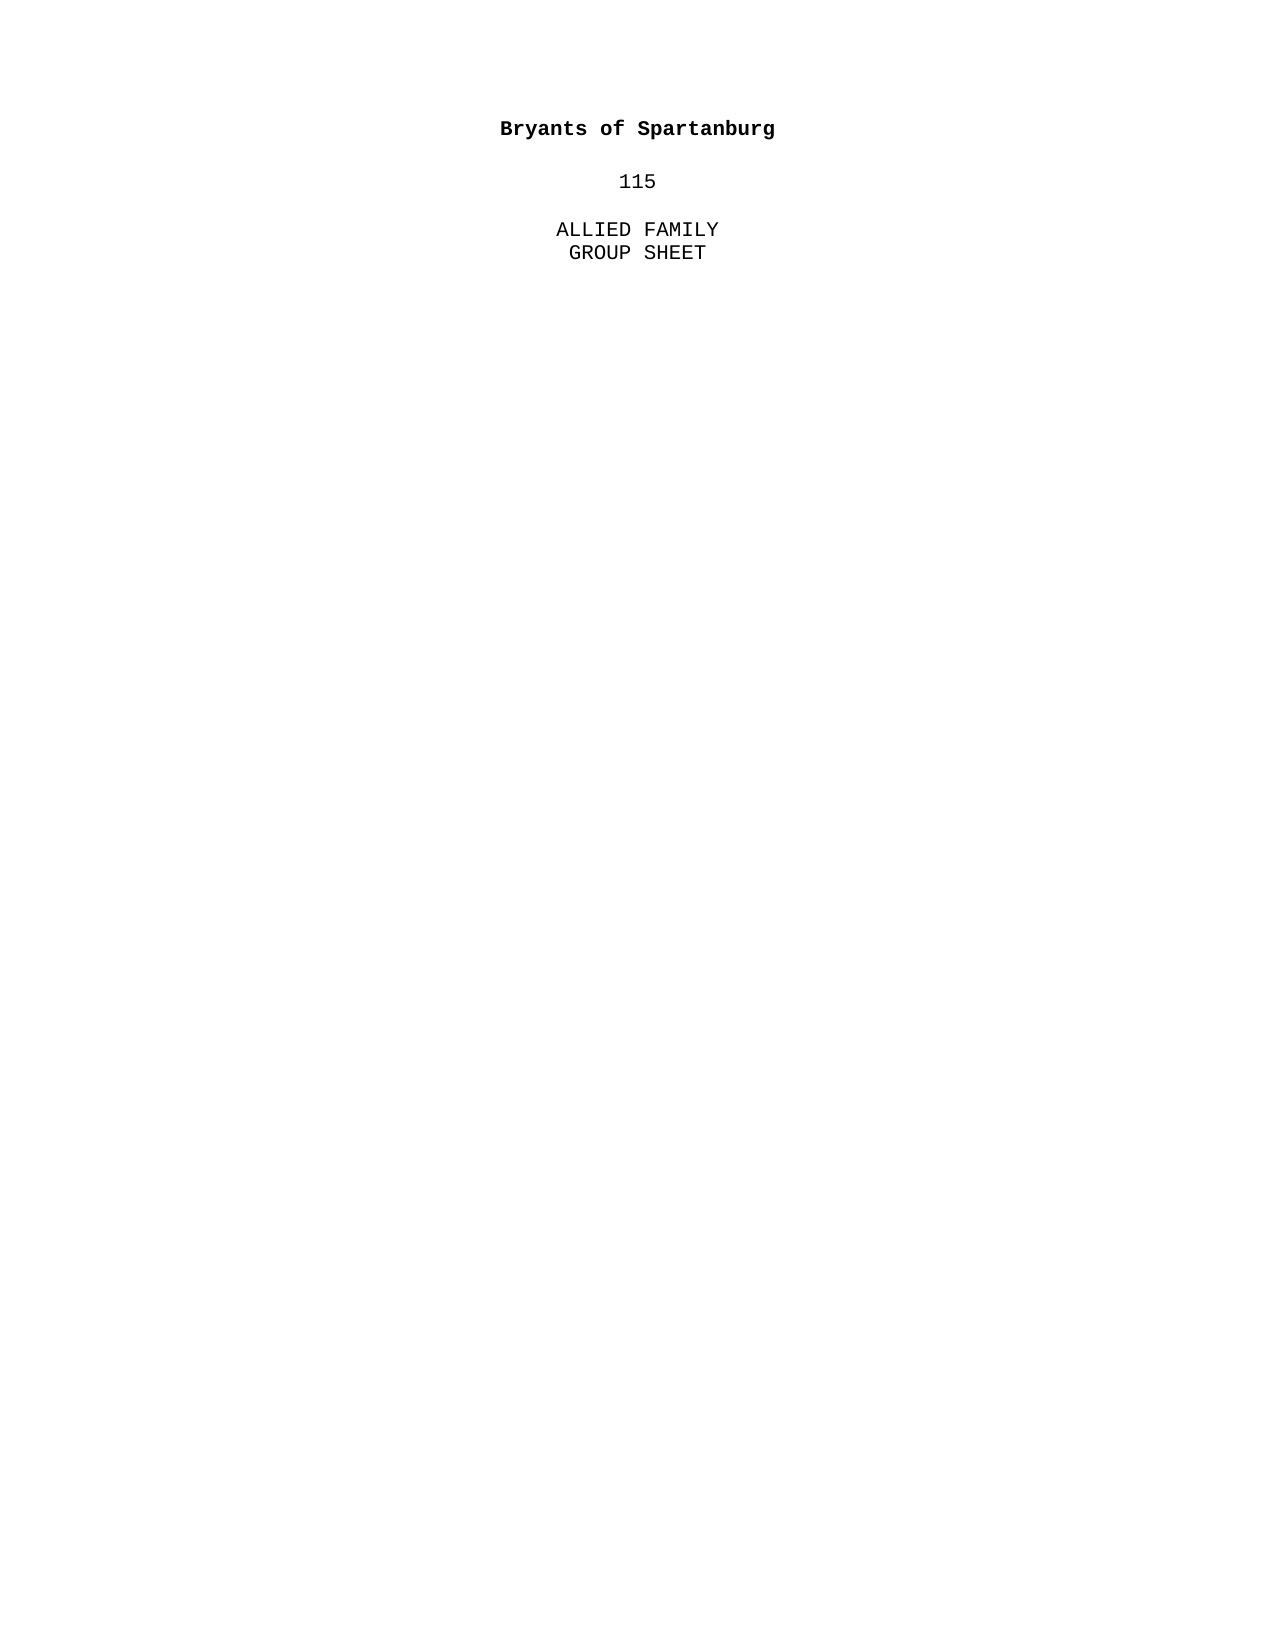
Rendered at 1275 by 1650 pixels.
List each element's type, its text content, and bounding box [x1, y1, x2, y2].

text ALLIED FAMILY [118, 218, 1157, 242]
text 115 [118, 171, 1157, 195]
text GROUP SHEET [118, 242, 1157, 266]
